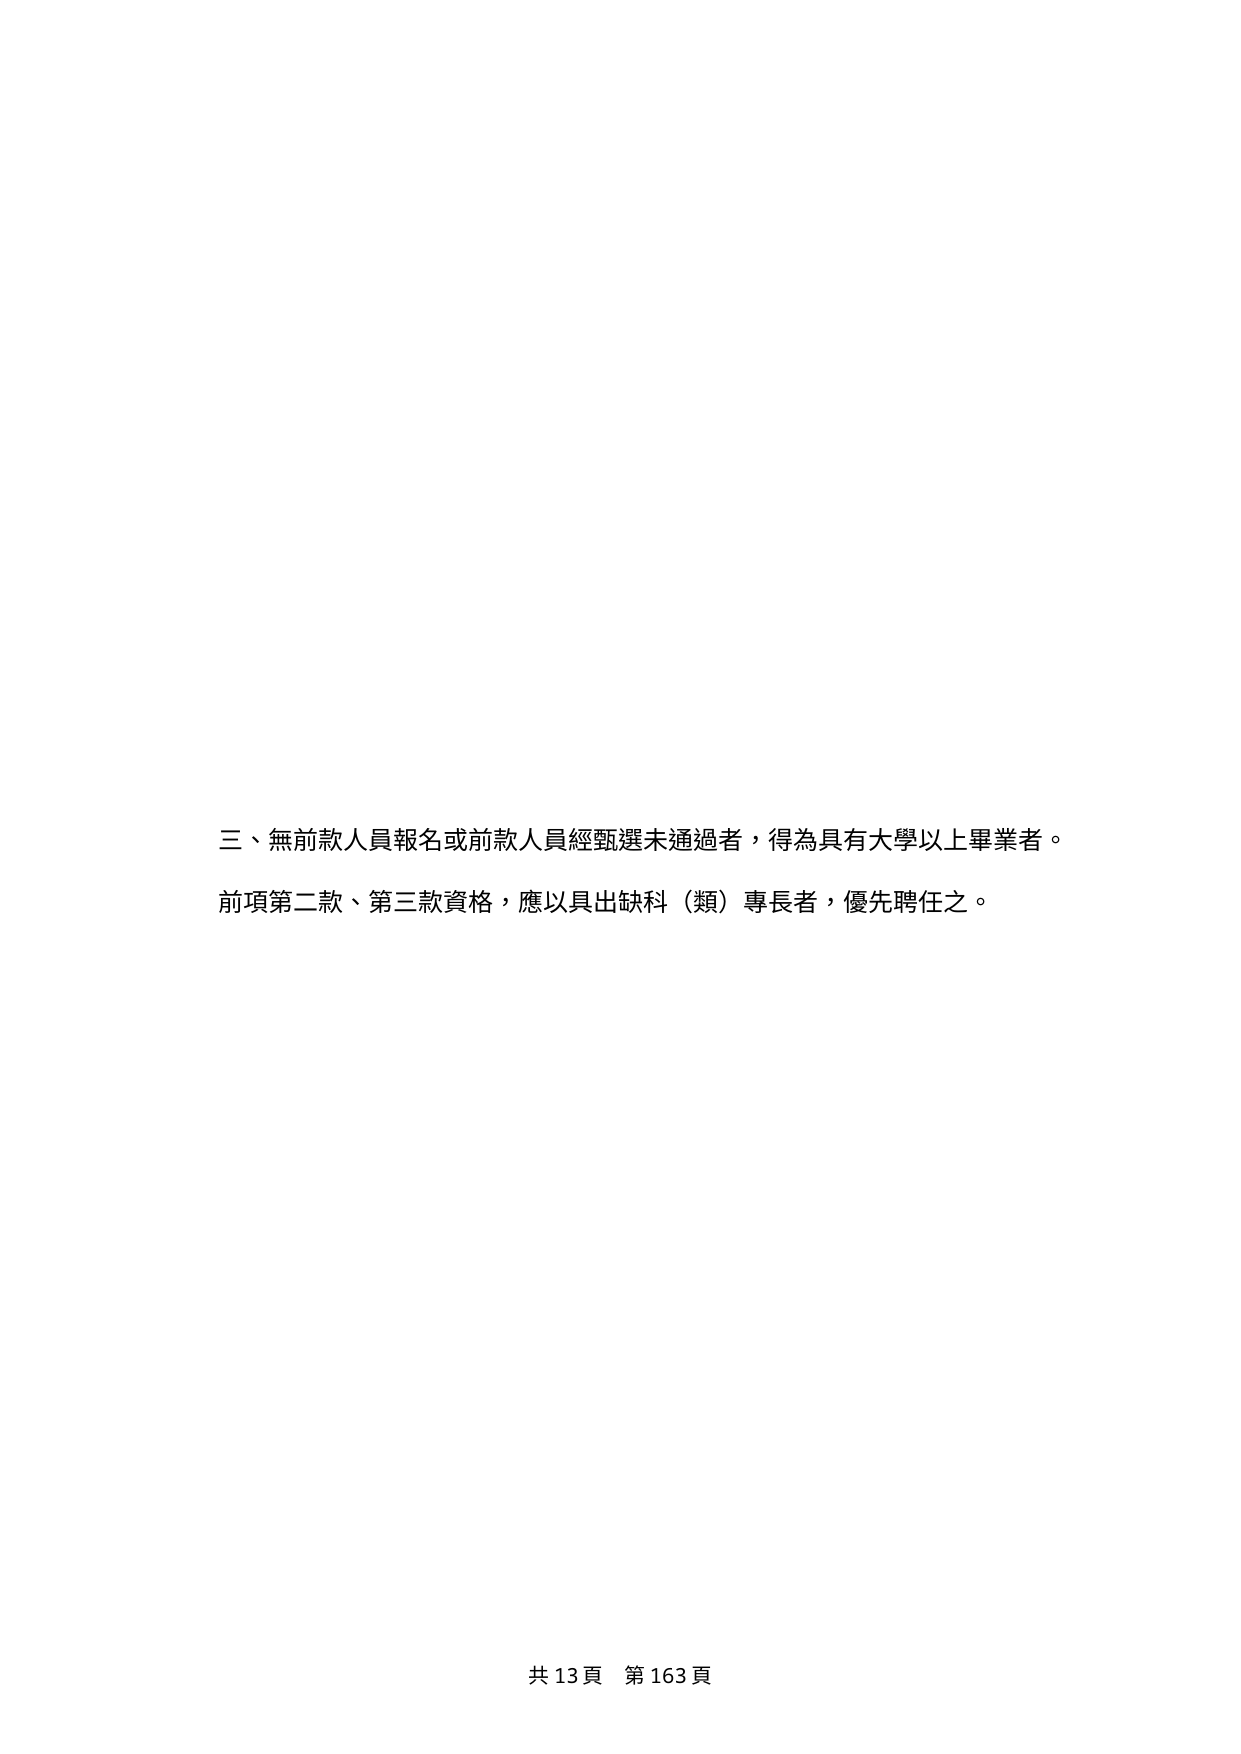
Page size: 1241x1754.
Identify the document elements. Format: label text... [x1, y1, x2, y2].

text 前項第二款、第三款資格，應以具出缺科（類）專長者，優先聘任之。 [218, 859, 1122, 922]
text 三、無前款人員報名或前款人員經甄選未通過者，得為具有大學以上畢業者。 [218, 797, 1122, 859]
